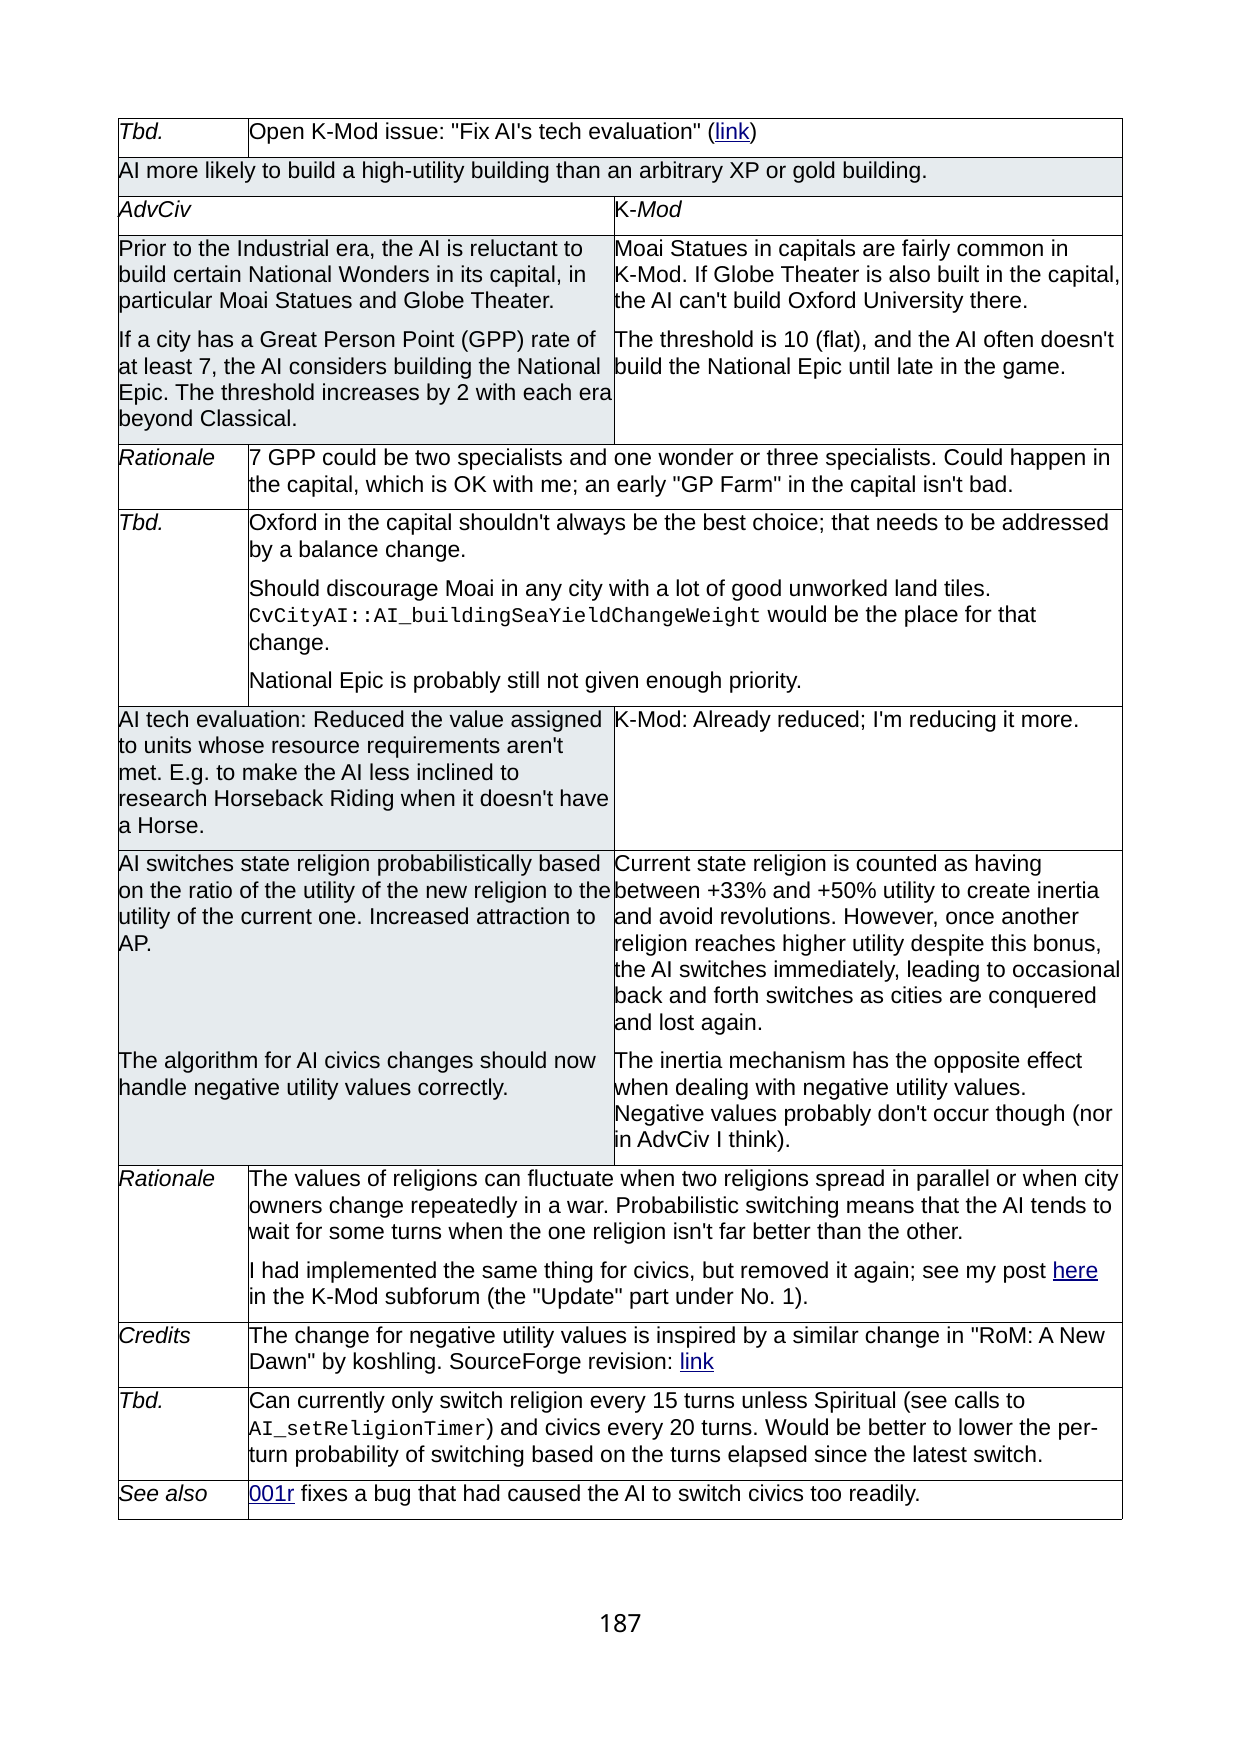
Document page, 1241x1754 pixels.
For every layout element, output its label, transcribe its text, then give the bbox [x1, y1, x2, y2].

table_cell K-Mod: Already reduced; I'm reducing it more. [615, 707, 1122, 850]
table_cell Rationale [119, 445, 248, 509]
table_cell 7 GPP could be two specialists and one wonder or three specialists. Could happen in the capital, which is OK with me; an early "GP Farm" in the capital isn't bad. [249, 445, 1122, 509]
table_cell 001r fixes a bug that had caused the AI to switch civics too readily. [249, 1481, 1122, 1519]
table_cell The values of religions can fluctuate when two religions spread in parallel or when city owners change repeatedly in a war. Probabilistic switching means that the AI tends to wait for some turns when the one religion isn't far better than the other. I had implemented the same thing for civics, but removed it again; see my post here in the K-Mod subforum (the "Update" part under No. 1). [249, 1166, 1122, 1322]
table_cell Tbd. [119, 510, 248, 706]
table_cell Can currently only switch religion every 15 turns unless Spiritual (see calls to AI_setReligionTimer) and civics every 20 turns. Would be better to lower the per-turn probability of switching based on the turns elapsed since the latest switch. [249, 1388, 1122, 1480]
table_cell Prior to the Industrial era, the AI is reluctant to build certain National Wonders in its capital, in particular Moai Statues and Globe Theater. If a city has a Great Person Point (GPP) rate of at least 7, the AI considers building the National Epic. The threshold increases by 2 with each era beyond Classical. [119, 236, 614, 444]
table_cell The change for negative utility values is inspired by a similar change in "RoM: A New Dawn" by koshling. SourceForge revision: link [249, 1323, 1122, 1387]
table_cell Rationale [119, 1166, 248, 1322]
table_cell Tbd. [119, 1388, 248, 1480]
table_cell Current state religion is counted as having between +33% and +50% utility to create inertia and avoid revolutions. However, once another religion reaches higher utility despite this bonus, the AI switches immediately, leading to occasional back and forth switches as cities are conquered and lost again. The inertia mechanism has the opposite effect when dealing with negative utility values. Negative values probably don't occur though (nor in AdvCiv I think). [615, 851, 1122, 1165]
table_cell See also [119, 1481, 248, 1519]
table_cell Oxford in the capital shouldn't always be the best choice; that needs to be addressed by a balance change. Should discourage Moai in any city with a lot of good unworked land tiles. CvCityAI::AI_buildingSeaYieldChangeWeight would be the place for that change. National Epic is probably still not given enough priority. [249, 510, 1122, 706]
table_cell Credits [119, 1323, 248, 1387]
table_cell K-Mod [615, 197, 1122, 235]
table_cell AI switches state religion probabilistically based on the ratio of the utility of the new religion to the utility of the current one. Increased attraction to AP. The algorithm for AI civics changes should now handle negative utility values correctly. [119, 851, 614, 1165]
table_cell Moai Statues in capitals are fairly common in K‑Mod. If Globe Theater is also built in the capital, the AI can't build Oxford University there. The threshold is 10 (flat), and the AI often doesn't build the National Epic until late in the game. [615, 236, 1122, 444]
table_cell Tbd. [119, 119, 248, 157]
table_cell AI more likely to build a high-utility building than an arbitrary XP or gold building. [119, 158, 1122, 196]
table_cell Open K-Mod issue: "Fix AI's tech evaluation" (link) [249, 119, 1122, 157]
table_cell AI tech evaluation: Reduced the value assigned to units whose resource requirements aren't met. E.g. to make the AI less inclined to research Horseback Riding when it doesn't have a Horse. [119, 707, 614, 850]
table_cell AdvCiv [119, 197, 614, 235]
